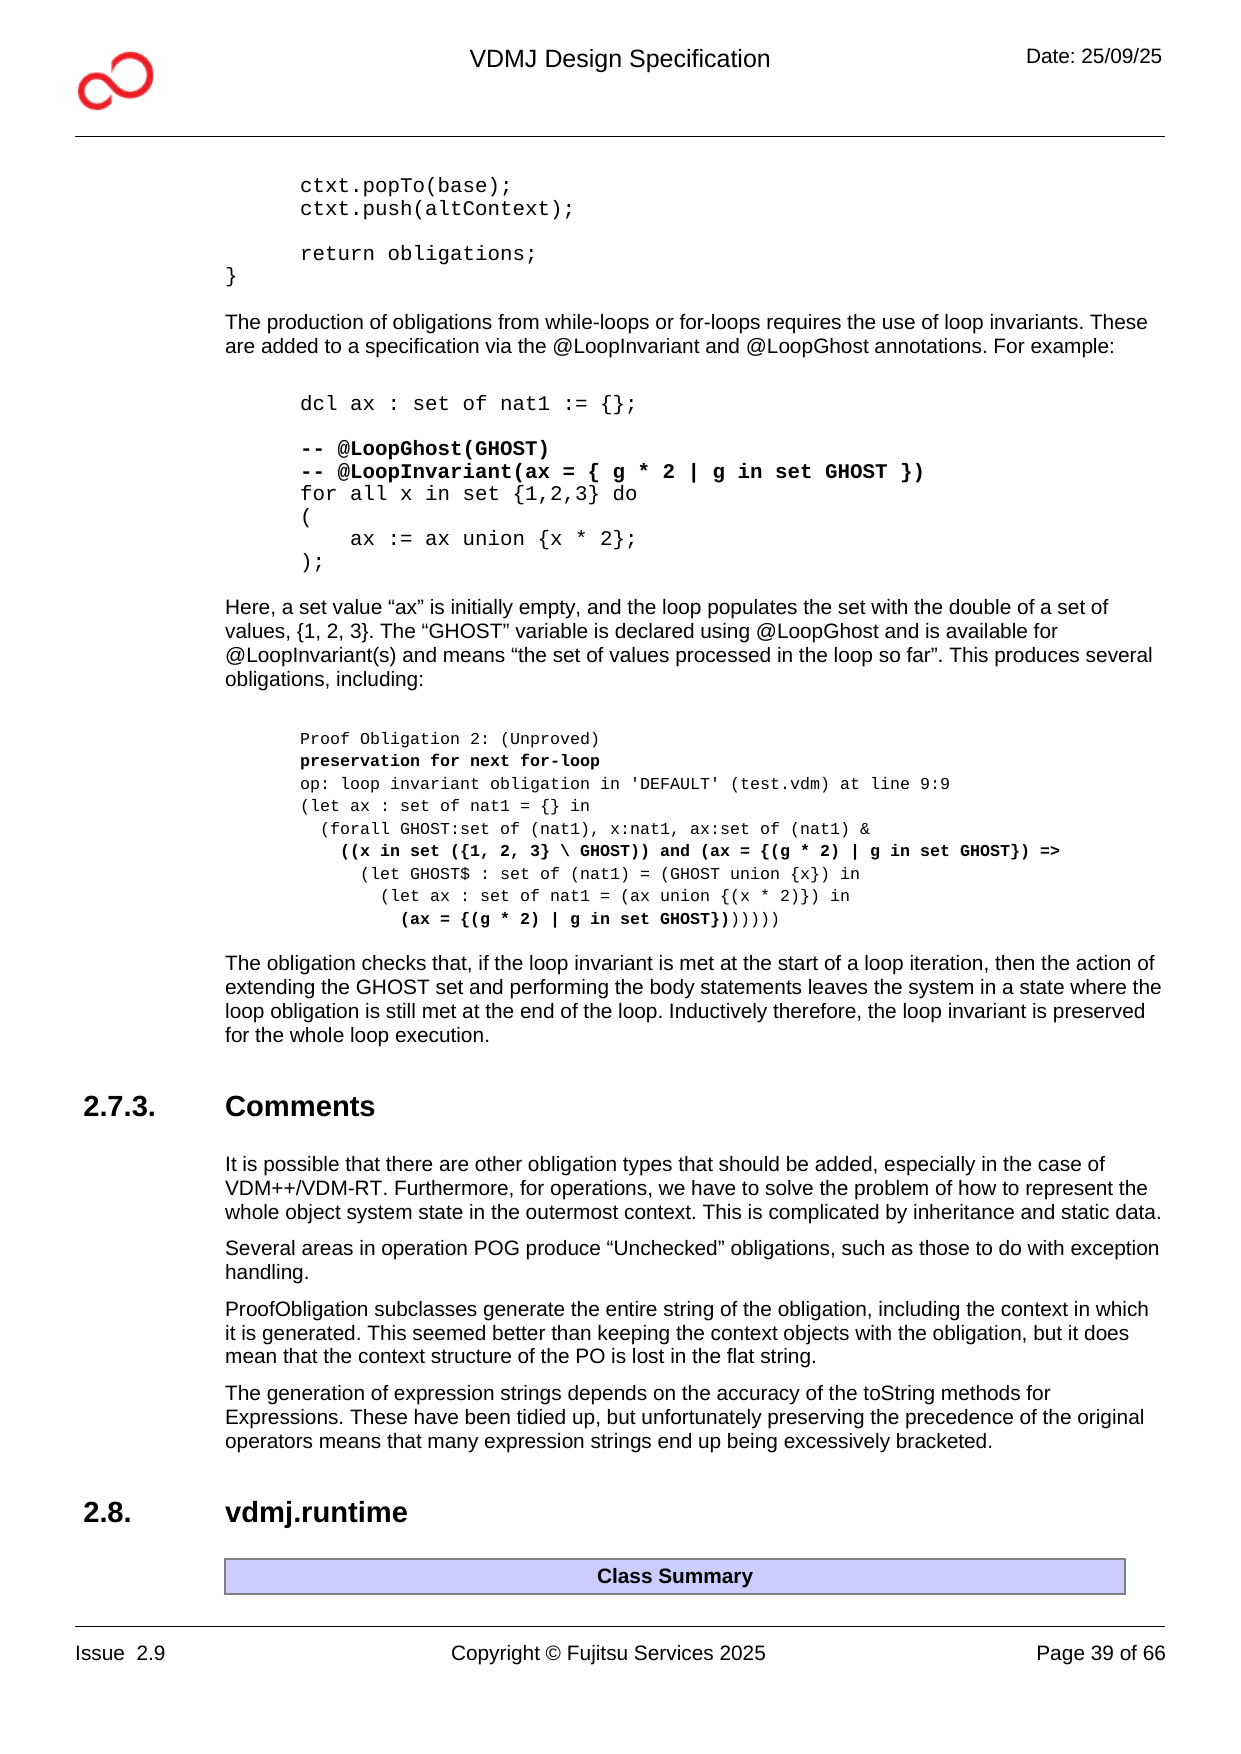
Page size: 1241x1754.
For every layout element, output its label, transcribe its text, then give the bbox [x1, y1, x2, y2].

text -- @LoopGhost(GHOST) [225, 438, 1165, 460]
table_header Class Summary [226, 1560, 1124, 1593]
text (let ax : set of nat1 = {} in [300, 794, 1165, 816]
text (let GHOST$ : set of (nat1) = (GHOST union {x}) in [300, 861, 1165, 884]
text (forall GHOST:set of (nat1), x:nat1, ax:set of (nat1) & [300, 816, 1165, 839]
text } [225, 265, 1165, 287]
text op: loop invariant obligation in 'DEFAULT' (test.vdm) at line 9:9 [300, 771, 1165, 794]
text preservation for next for-loop [300, 749, 1165, 771]
text Here, a set value “ax” is initially empty, and the loop populates the set with the double of a set of values, {1, 2, 3}. The “GHOST” variable is declared using @LoopGhost and is available for @LoopInvariant(s) and means “the set of values processed in the loop so far”. This produces several obligations, including: [225, 595, 1165, 691]
text -- @LoopInvariant(ax = { g * 2 | g in set GHOST }) [225, 460, 1165, 483]
text (ax = {(g * 2) | g in set GHOST})))))) [300, 906, 1165, 929]
text Several areas in operation POG produce “Unchecked” obligations, such as those to do with exception handling. [225, 1236, 1165, 1284]
text for all x in set {1,2,3} do [225, 483, 1165, 505]
picture [78, 44, 153, 120]
text ctxt.popTo(base); [225, 175, 1165, 197]
subtitle Comments [75, 1089, 1165, 1122]
text The obligation checks that, if the loop invariant is met at the start of a loop iteration, then the action of extending the GHOST set and performing the body statements leaves the system in a state where the loop obligation is still met at the end of the loop. Inductively therefore, the loop invariant is preserved for the whole loop execution. [225, 951, 1165, 1047]
text dcl ax : set of nat1 := {}; [225, 393, 1165, 415]
text ((x in set ({1, 2, 3} \ GHOST)) and (ax = {(g * 2) | g in set GHOST}) => [300, 839, 1165, 861]
text ax := ax union {x * 2}; [225, 528, 1165, 550]
text The production of obligations from while-loops or for-loops requires the use of loop invariants. These are added to a specification via the @LoopInvariant and @LoopGhost annotations. For example: [225, 310, 1165, 358]
text ); [225, 550, 1165, 573]
text ( [225, 505, 1165, 528]
subtitle vdmj.runtime [75, 1496, 1165, 1528]
text (let ax : set of nat1 = (ax union {(x * 2)}) in [300, 884, 1165, 906]
text It is possible that there are other obligation types that should be added, especially in the case of VDM++/VDM-RT. Furthermore, for operations, we have to solve the problem of how to represent the whole object system state in the outermost context. This is complicated by inheritance and static data. [225, 1152, 1165, 1224]
text ProofObligation subclasses generate the entire string of the obligation, including the context in which it is generated. This seemed better than keeping the context objects with the obligation, but it does mean that the context structure of the PO is lost in the flat string. [225, 1297, 1165, 1369]
text ctxt.push(altContext); [225, 197, 1165, 220]
text The generation of expression strings depends on the accuracy of the toString methods for Expressions. These have been tidied up, but unfortunately preserving the precedence of the original operators means that many expression strings end up being excessively bracketed. [225, 1381, 1165, 1453]
text Proof Obligation 2: (Unproved) [300, 726, 1165, 749]
text return obligations; [225, 242, 1165, 265]
